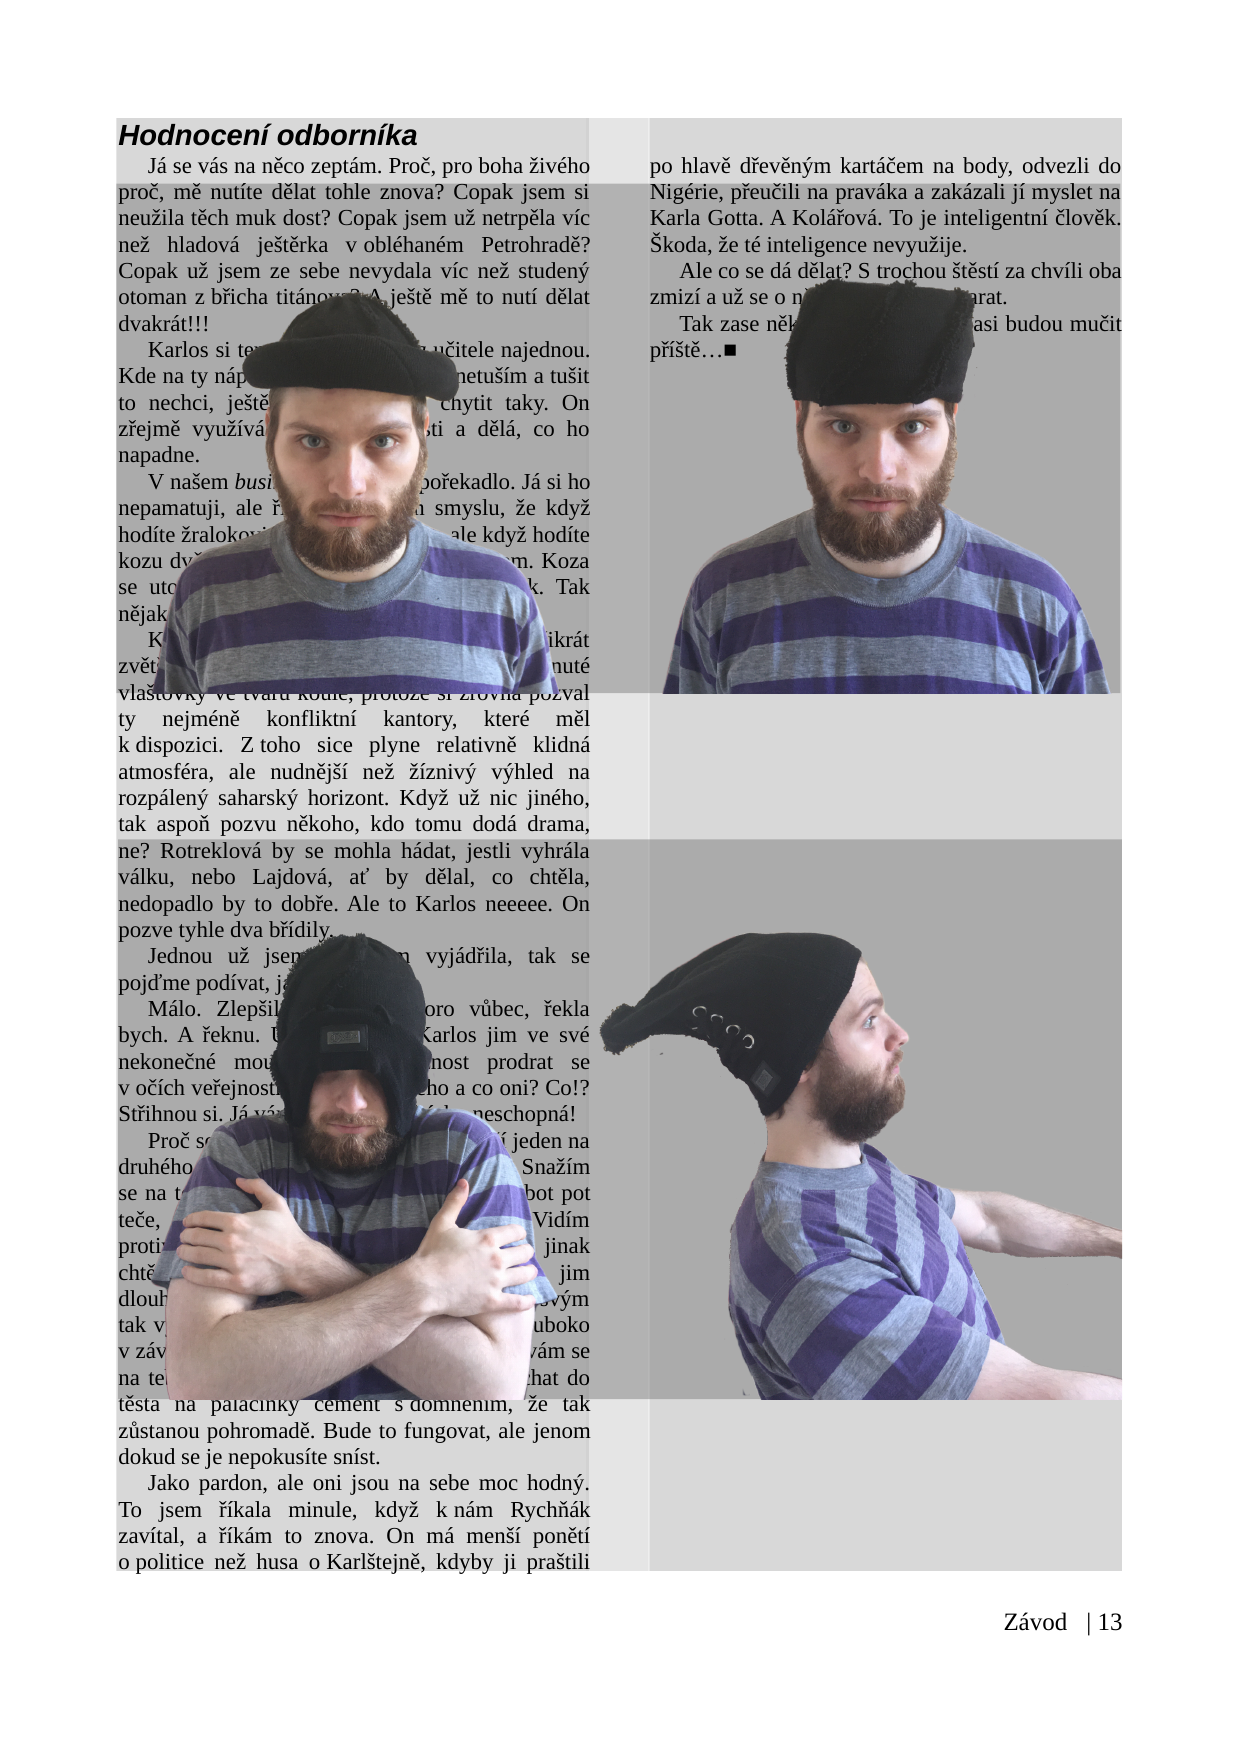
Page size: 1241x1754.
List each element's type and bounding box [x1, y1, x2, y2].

picture [160, 926, 539, 1400]
picture [588, 908, 1123, 1400]
picture [176, 186, 540, 694]
picture [649, 183, 1119, 694]
